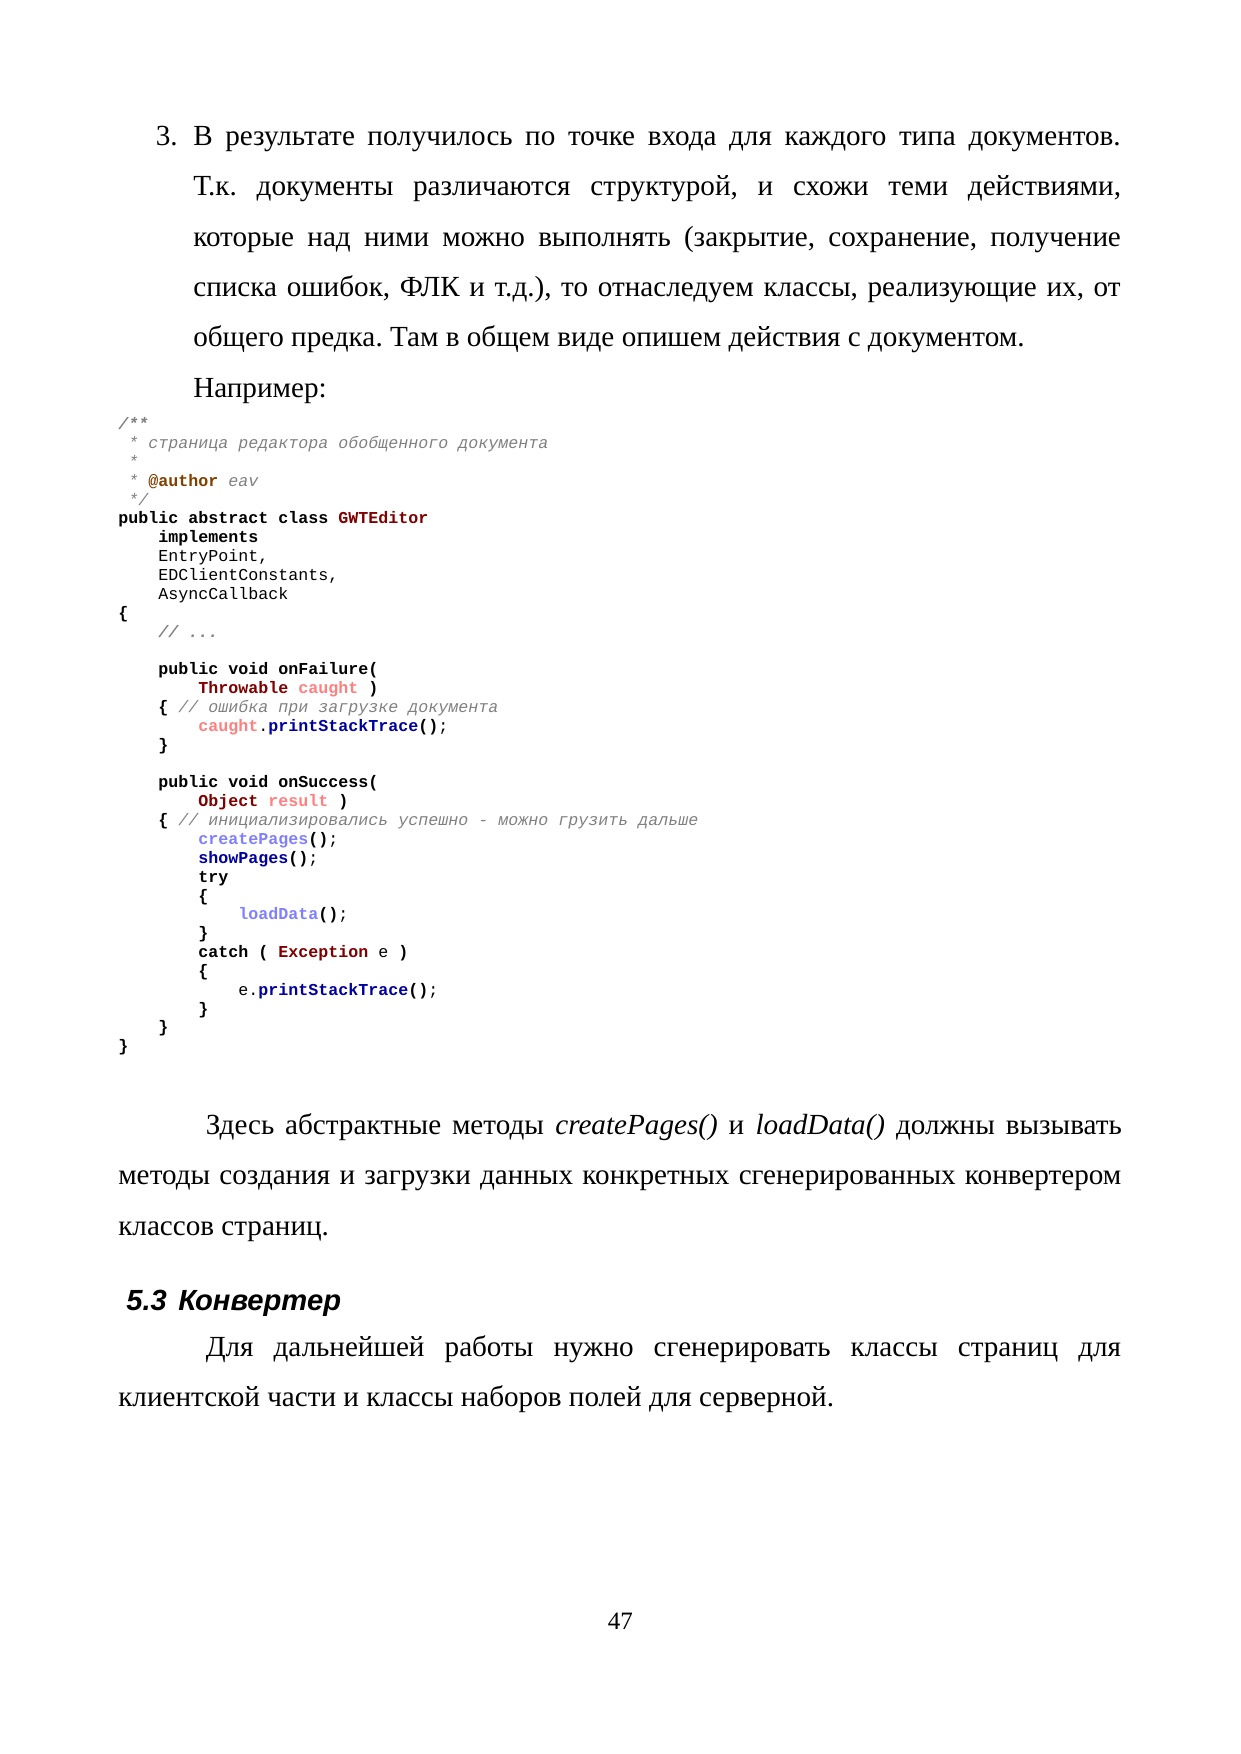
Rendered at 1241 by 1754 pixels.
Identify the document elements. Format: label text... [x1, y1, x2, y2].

text } [118, 1019, 1122, 1038]
text public abstract class GWTEditor [118, 510, 1122, 529]
text EDClientConstants, [118, 567, 1122, 585]
text catch ( Exception e ) [118, 944, 1122, 962]
text * [118, 453, 1122, 472]
text */ [118, 491, 1122, 510]
text * @author eav [118, 472, 1122, 491]
text /** [118, 416, 1122, 434]
text caught.printStackTrace(); [118, 717, 1122, 736]
text { // ошибка при загрузке документа [118, 698, 1122, 717]
text Object result ) [118, 793, 1122, 812]
text EntryPoint, [118, 548, 1122, 567]
text e.printStackTrace(); [118, 981, 1122, 1000]
text { [118, 962, 1122, 981]
text implements [118, 529, 1122, 548]
text Для дальнейшей работы нужно сгенерировать классы страниц для клиентской части и классы наборов полей для серверной. [118, 1329, 1122, 1413]
text // ... [118, 623, 1122, 642]
text try [118, 868, 1122, 887]
text Здесь абстрактные методы createPages() и loadData() должны вызывать методы создания и загрузки данных конкретных сгенерированных конвертером классов страниц. [118, 1107, 1122, 1241]
text } [118, 1038, 1122, 1057]
text { // инициализировались успешно - можно грузить дальше [118, 812, 1122, 831]
list В результате получилось по точке входа для каждого типа документов. Т.к. документы различаются структурой, и схожи теми действиями, которые над ними можно выполнять (закрытие, сохранение, получение списка ошибок, ФЛК и т.д.), то отнаследуем классы, реализующие их, от общего предка. Там в общем виде опишем действия с документом. [156, 118, 1122, 353]
text } [118, 736, 1122, 755]
text public void onSuccess( [118, 774, 1122, 793]
text AsyncCallback [118, 585, 1122, 604]
list Например: [156, 370, 1122, 403]
text createPages(); [118, 831, 1122, 849]
text } [118, 925, 1122, 944]
text * страница редактора обобщенного документа [118, 434, 1122, 453]
text Throwable caught ) [118, 680, 1122, 698]
text loadData(); [118, 906, 1122, 925]
text } [118, 1000, 1122, 1019]
text { [118, 887, 1122, 906]
text showPages(); [118, 849, 1122, 868]
subtitle Конвертер [118, 1283, 1122, 1317]
text { [118, 604, 1122, 623]
text public void onFailure( [118, 661, 1122, 680]
